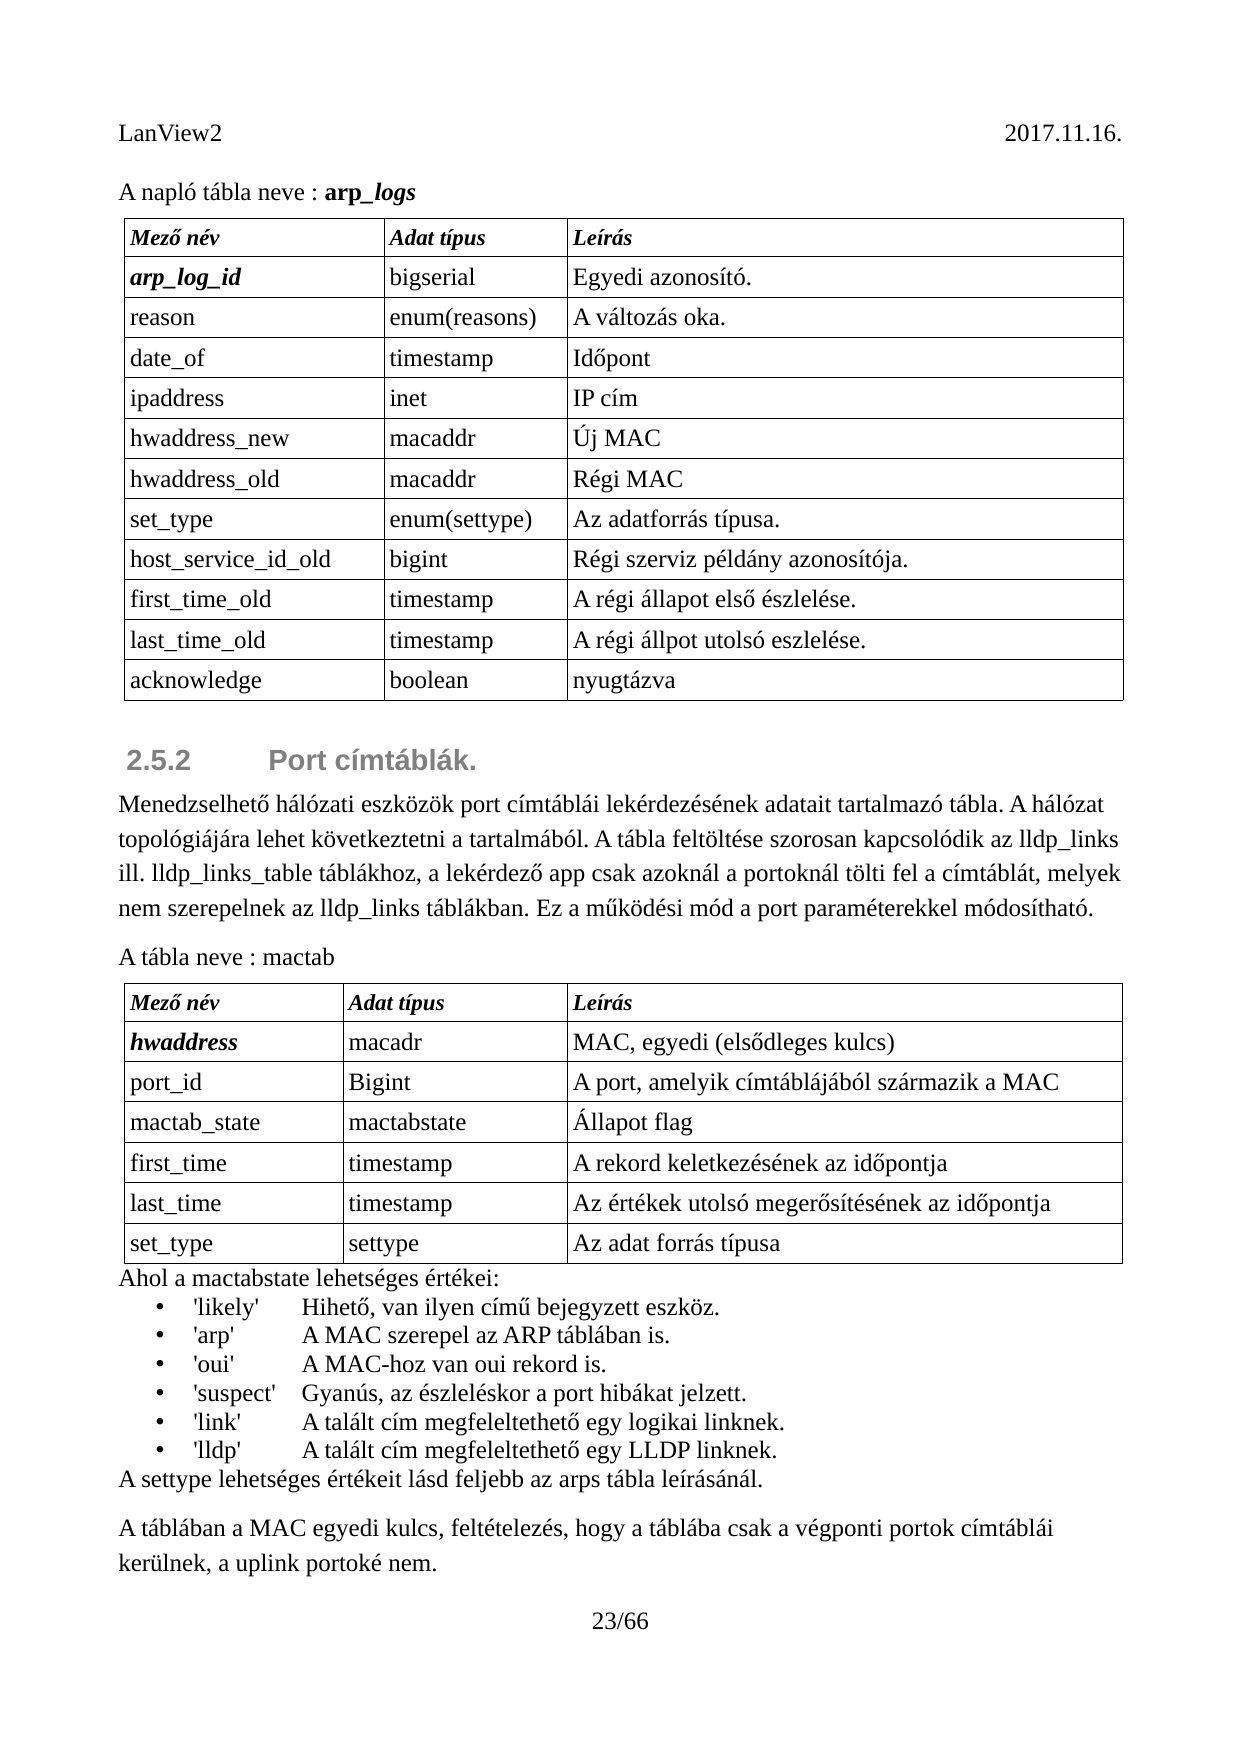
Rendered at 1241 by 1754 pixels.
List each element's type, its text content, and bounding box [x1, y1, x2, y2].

table_cell mactab_state [125, 1102, 343, 1142]
table_cell Az értékek utolsó megerősítésének az időpontja [568, 1183, 1122, 1222]
table_cell enum(reasons) [385, 298, 567, 337]
table_cell hwaddress_new [125, 419, 384, 458]
table_header Mező név [125, 984, 343, 1021]
table_cell Állapot flag [568, 1102, 1122, 1142]
table_cell Régi szerviz példány azonosítója. [568, 540, 1123, 579]
table_cell date_of [125, 338, 384, 377]
table_cell hwaddress [125, 1022, 343, 1061]
table_cell Egyedi azonosító. [568, 257, 1123, 297]
text A táblában a MAC egyedi kulcs, feltételezés, hogy a táblába csak a végponti portok címtáblái kerülnek, a uplink portoké nem. [118, 1513, 1122, 1576]
table_cell Új MAC [568, 419, 1123, 458]
table_cell boolean [385, 660, 567, 700]
table_cell timestamp [385, 580, 567, 619]
table_cell IP cím [568, 378, 1123, 417]
table_cell Bigint [344, 1062, 567, 1101]
table_cell first_time_old [125, 580, 384, 619]
table_cell timestamp [344, 1143, 567, 1182]
subtitle Port címtáblák. [118, 743, 1122, 777]
table_cell macaddr [385, 459, 567, 498]
table_cell reason [125, 298, 384, 337]
table_cell bigint [385, 540, 567, 579]
table_cell ipaddress [125, 378, 384, 417]
table_cell hwaddress_old [125, 459, 384, 498]
text A settype lehetséges értékeit lásd feljebb az arps tábla leírásánál. [118, 1464, 1122, 1493]
table_cell A rekord keletkezésének az időpontja [568, 1143, 1122, 1182]
list 'likely' Hihető, van ilyen című bejegyzett eszköz. [156, 1292, 1122, 1320]
table_cell last_time_old [125, 620, 384, 659]
table_cell nyugtázva [568, 660, 1123, 700]
table_cell timestamp [385, 338, 567, 377]
table_header Mező név [125, 219, 384, 256]
table_cell enum(settype) [385, 499, 567, 538]
table_cell mactabstate [344, 1102, 567, 1142]
table_cell first_time [125, 1143, 343, 1182]
list 'arp' A MAC szerepel az ARP táblában is. [156, 1320, 1122, 1349]
table_cell arp_log_id [125, 257, 384, 297]
table_cell acknowledge [125, 660, 384, 700]
table_cell Az adatforrás típusa. [568, 499, 1123, 538]
list 'link' A talált cím megfeleltethető egy logikai linknek. [156, 1407, 1122, 1435]
text A tábla neve : mactab [118, 942, 1122, 970]
table_cell settype [344, 1224, 567, 1263]
list 'lldp' A talált cím megfeleltethető egy LLDP linknek. [156, 1435, 1122, 1464]
table_cell Időpont [568, 338, 1123, 377]
table_cell Régi MAC [568, 459, 1123, 498]
text A napló tábla neve : arp_logs [118, 177, 1122, 206]
table_cell A változás oka. [568, 298, 1123, 337]
table_cell A port, amelyik címtáblájából származik a MAC [568, 1062, 1122, 1101]
table_header Adat típus [344, 984, 567, 1021]
table_cell set_type [125, 1224, 343, 1263]
table_header Leírás [568, 984, 1122, 1021]
text Ahol a mactabstate lehetséges értékei: [118, 1263, 1122, 1292]
table_cell macadr [344, 1022, 567, 1061]
table_cell host_service_id_old [125, 540, 384, 579]
table_cell port_id [125, 1062, 343, 1101]
table_cell macaddr [385, 419, 567, 458]
list 'suspect' Gyanús, az észleléskor a port hibákat jelzett. [156, 1378, 1122, 1407]
table_cell last_time [125, 1183, 343, 1222]
table_cell A régi állapot első észlelése. [568, 580, 1123, 619]
table_cell Az adat forrás típusa [568, 1224, 1122, 1263]
table_cell A régi állpot utolsó eszlelése. [568, 620, 1123, 659]
table_header Leírás [568, 219, 1123, 256]
text Menedzselhető hálózati eszközök port címtáblái lekérdezésének adatait tartalmazó tábla. A hálózat topológiájára lehet következtetni a tartalmából. A tábla feltöltése szorosan kapcsolódik az lldp_links ill. lldp_links_table táblákhoz, a lekérdező app csak azoknál a portoknál tölti fel a címtáblát, melyek nem szerepelnek az lldp_links táblákban. Ez a működési mód a port paraméterekkel módosítható. [118, 789, 1122, 921]
list 'oui' A MAC-hoz van oui rekord is. [156, 1349, 1122, 1378]
table_cell bigserial [385, 257, 567, 297]
table_cell timestamp [385, 620, 567, 659]
table_cell MAC, egyedi (elsődleges kulcs) [568, 1022, 1122, 1061]
table_cell set_type [125, 499, 384, 538]
table_header Adat típus [385, 219, 567, 256]
table_cell inet [385, 378, 567, 417]
table_cell timestamp [344, 1183, 567, 1222]
